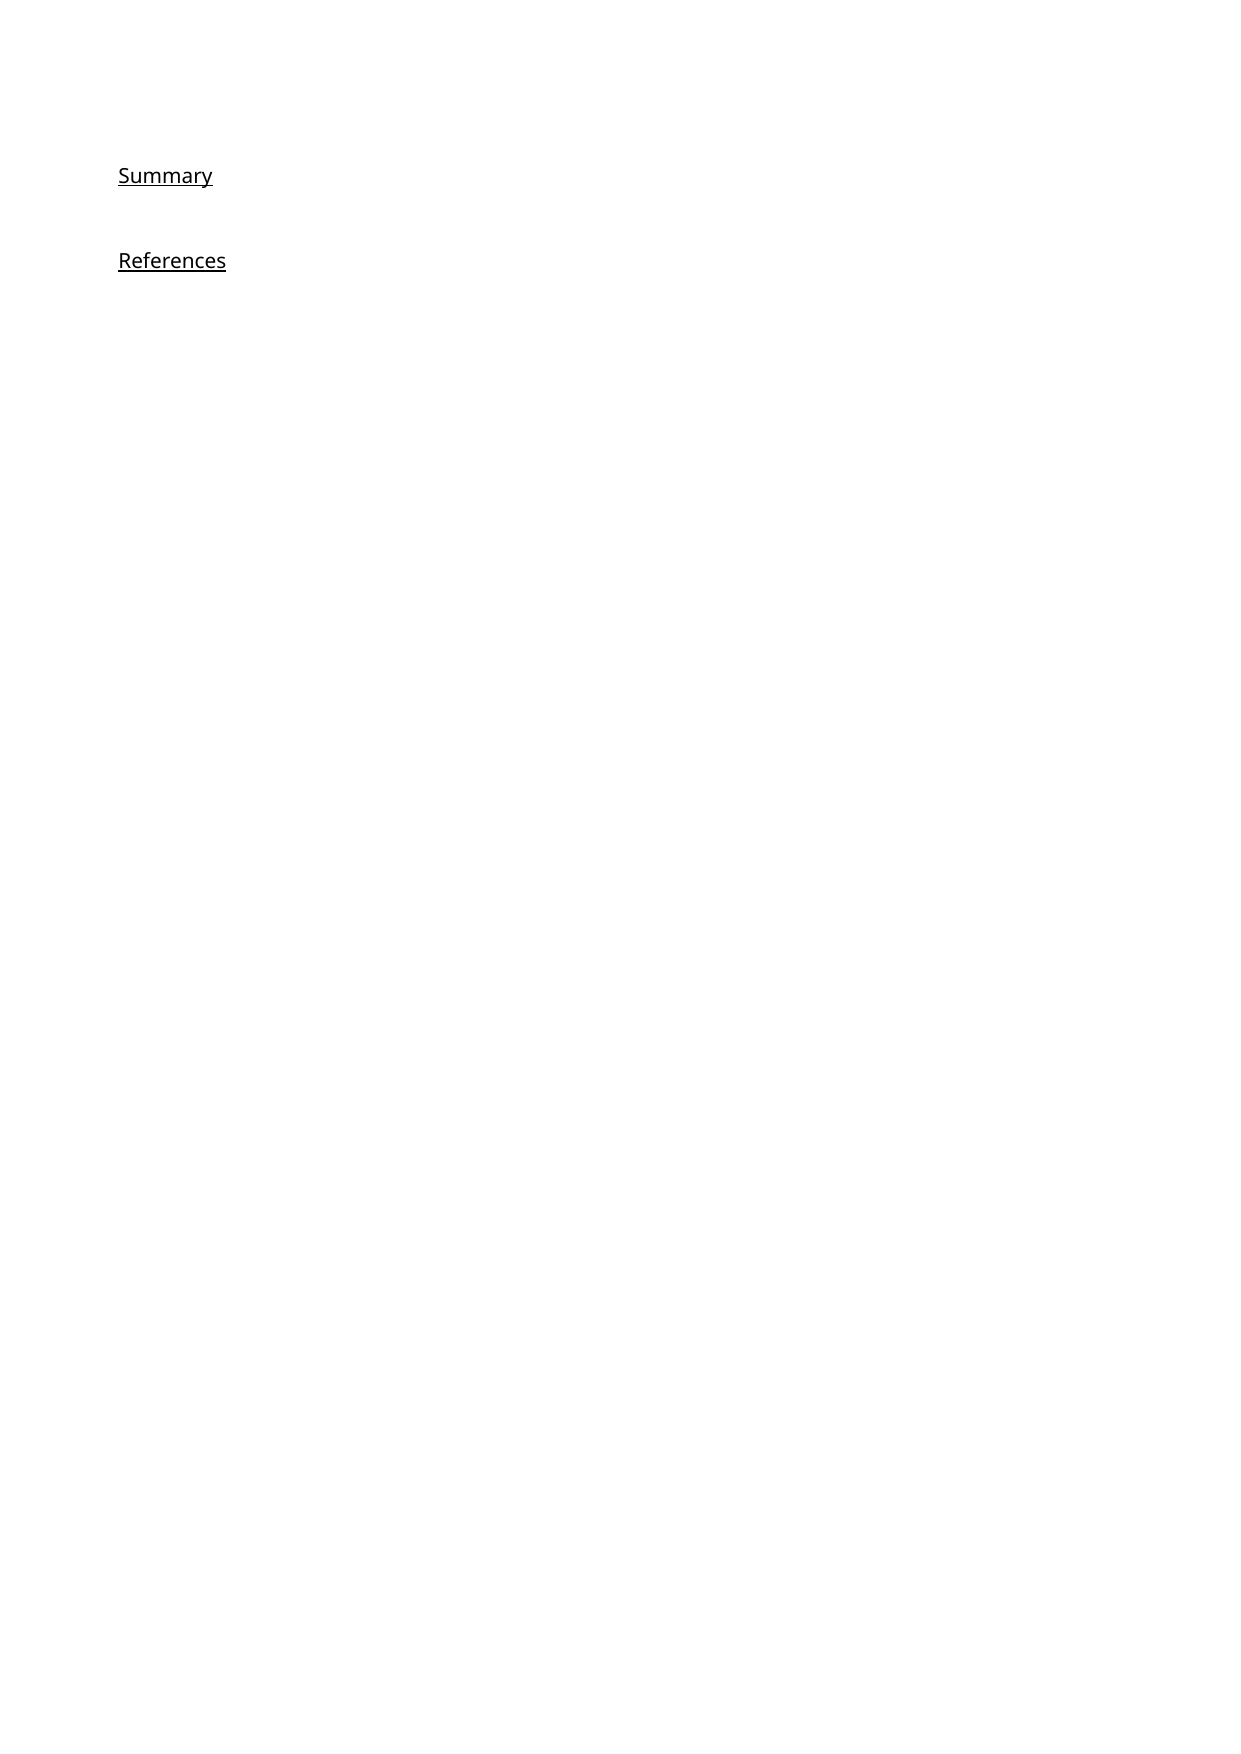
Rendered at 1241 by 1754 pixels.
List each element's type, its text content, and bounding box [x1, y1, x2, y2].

text References [118, 246, 1122, 274]
text Summary [118, 161, 1122, 189]
